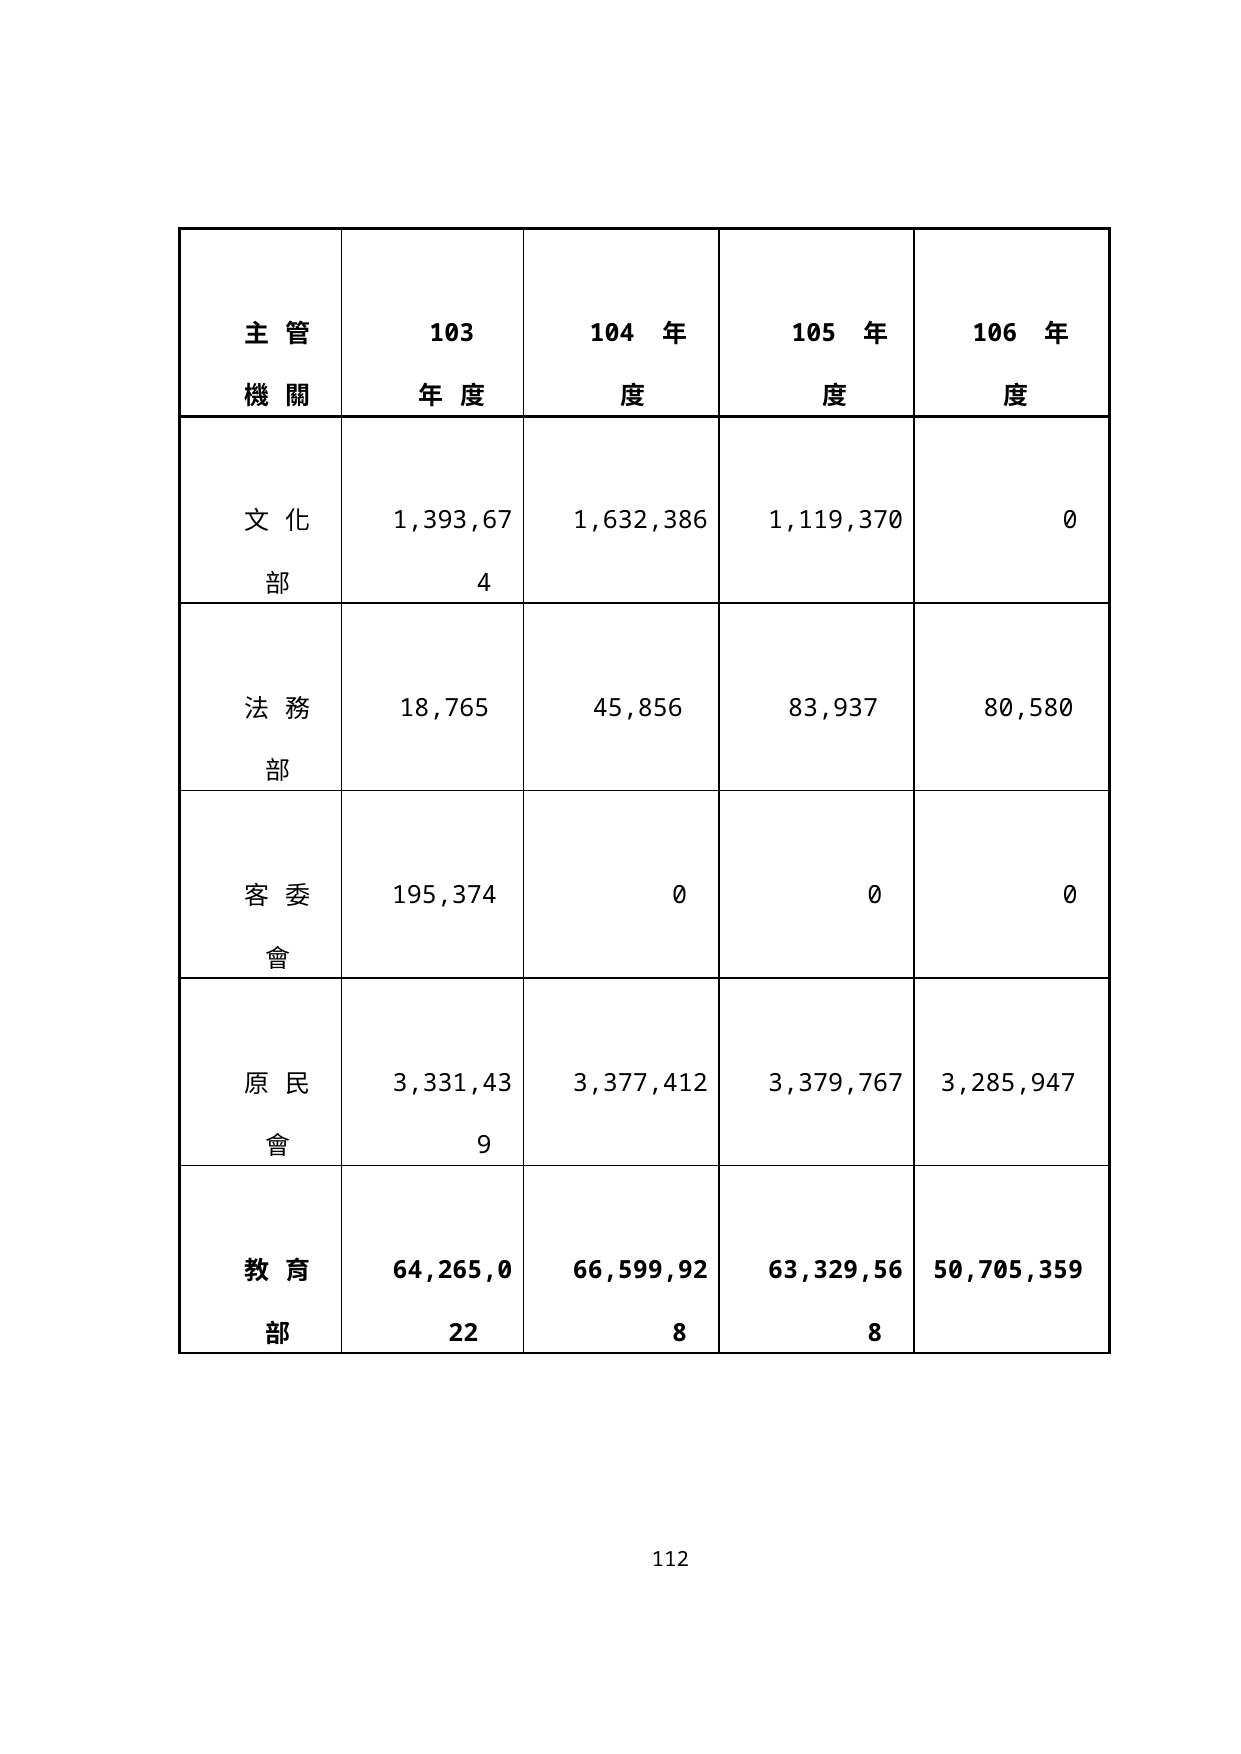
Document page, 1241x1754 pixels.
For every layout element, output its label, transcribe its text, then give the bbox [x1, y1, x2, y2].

table_header 104年度 [524, 230, 718, 415]
table_header 106年度 [915, 230, 1108, 415]
table_cell 3,379,767 [720, 979, 913, 1165]
table_cell 1,632,386 [524, 418, 718, 602]
table_cell 原民會 [181, 979, 341, 1165]
table_cell 0 [524, 791, 718, 977]
table_cell 50,705,359 [915, 1166, 1108, 1352]
table_cell 0 [720, 791, 913, 977]
table_cell 195,374 [342, 791, 523, 977]
table_cell 66,599,928 [524, 1166, 718, 1352]
table_header 105年度 [720, 230, 913, 415]
table_header 103年度 [342, 230, 523, 415]
table_cell 教育部 [181, 1166, 341, 1352]
table_cell 83,937 [720, 604, 913, 790]
table_cell 客委會 [181, 791, 341, 977]
table_cell 3,331,439 [342, 979, 523, 1165]
table_cell 18,765 [342, 604, 523, 790]
table_header 主管機關 [181, 230, 341, 415]
table_cell 64,265,022 [342, 1166, 523, 1352]
table_cell 1,393,674 [342, 418, 523, 602]
table_cell 80,580 [915, 604, 1108, 790]
table_cell 法務部 [181, 604, 341, 790]
table_cell 3,377,412 [524, 979, 718, 1165]
table_cell 63,329,568 [720, 1166, 913, 1352]
table_cell 文化部 [181, 418, 341, 602]
table_cell 0 [915, 791, 1108, 977]
table_cell 1,119,370 [720, 418, 913, 602]
table_cell 3,285,947 [915, 979, 1108, 1165]
table_cell 0 [915, 418, 1108, 602]
table_cell 45,856 [524, 604, 718, 790]
